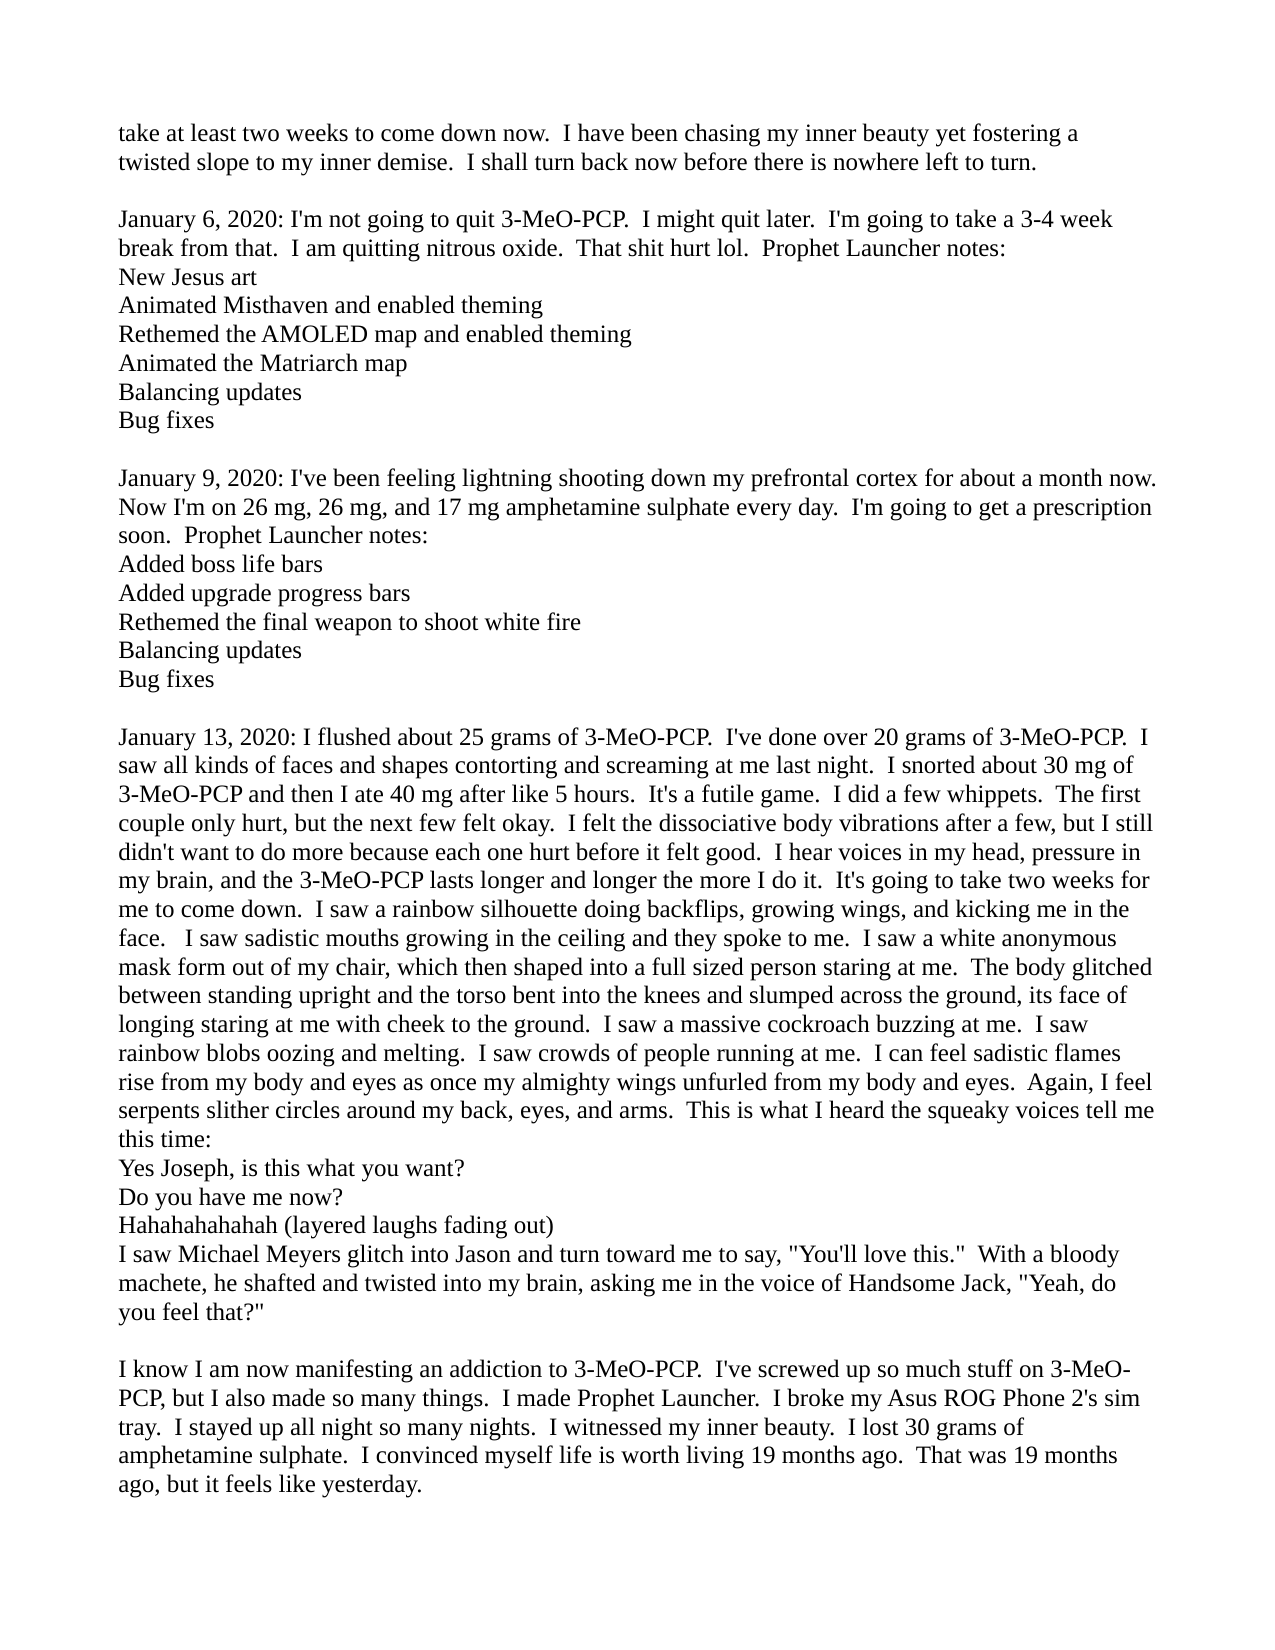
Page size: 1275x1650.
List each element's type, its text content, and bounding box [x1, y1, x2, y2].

text I know I am now manifesting an addiction to 3-MeO-PCP. I've screwed up so much stuff on 3-MeO-PCP, but I also made so many things. I made Prophet Launcher. I broke my Asus ROG Phone 2's sim tray. I stayed up all night so many nights. I witnessed my inner beauty. I lost 30 grams of amphetamine sulphate. I convinced myself life is worth living 19 months ago. That was 19 months ago, but it feels like yesterday. [118, 1354, 1157, 1498]
text Bug fixes [118, 406, 1157, 434]
text January 9, 2020: I've been feeling lightning shooting down my prefrontal cortex for about a month now. Now I'm on 26 mg, 26 mg, and 17 mg amphetamine sulphate every day. I'm going to get a prescription soon. Prophet Launcher notes: [118, 463, 1157, 549]
text Added boss life bars [118, 549, 1157, 578]
text Balancing updates [118, 377, 1157, 406]
text Do you have me now? [118, 1182, 1157, 1211]
text Balancing updates [118, 636, 1157, 664]
text January 6, 2020: I'm not going to quit 3-MeO-PCP. I might quit later. I'm going to take a 3-4 week break from that. I am quitting nitrous oxide. That shit hurt lol. Prophet Launcher notes: [118, 204, 1157, 262]
text take at least two weeks to come down now. I have been chasing my inner beauty yet fostering a twisted slope to my inner demise. I shall turn back now before there is nowhere left to turn. [118, 118, 1157, 176]
text Animated Misthaven and enabled theming [118, 291, 1157, 319]
text Rethemed the final weapon to shoot white fire [118, 607, 1157, 636]
text Hahahahahahah (layered laughs fading out) [118, 1211, 1157, 1239]
text New Jesus art [118, 262, 1157, 291]
text Animated the Matriarch map [118, 348, 1157, 377]
text Rethemed the AMOLED map and enabled theming [118, 319, 1157, 348]
text I saw Michael Meyers glitch into Jason and turn toward me to say, "You'll love this." With a bloody machete, he shafted and twisted into my brain, asking me in the voice of Handsome Jack, "Yeah, do you feel that?" [118, 1239, 1157, 1326]
text Yes Joseph, is this what you want? [118, 1153, 1157, 1182]
text January 13, 2020: I flushed about 25 grams of 3-MeO-PCP. I've done over 20 grams of 3-MeO-PCP. I saw all kinds of faces and shapes contorting and screaming at me last night. I snorted about 30 mg of 3-MeO-PCP and then I ate 40 mg after like 5 hours. It's a futile game. I did a few whippets. The first couple only hurt, but the next few felt okay. I felt the dissociative body vibrations after a few, but I still didn't want to do more because each one hurt before it felt good. I hear voices in my head, pressure in my brain, and the 3-MeO-PCP lasts longer and longer the more I do it. It's going to take two weeks for me to come down. I saw a rainbow silhouette doing backflips, growing wings, and kicking me in the face. I saw sadistic mouths growing in the ceiling and they spoke to me. I saw a white anonymous mask form out of my chair, which then shaped into a full sized person staring at me. The body glitched between standing upright and the torso bent into the knees and slumped across the ground, its face of longing staring at me with cheek to the ground. I saw a massive cockroach buzzing at me. I saw rainbow blobs oozing and melting. I saw crowds of people running at me. I can feel sadistic flames rise from my body and eyes as once my almighty wings unfurled from my body and eyes. Again, I feel serpents slither circles around my back, eyes, and arms. This is what I heard the squeaky voices tell me this time: [118, 722, 1157, 1153]
text Bug fixes [118, 664, 1157, 693]
text Added upgrade progress bars [118, 578, 1157, 607]
